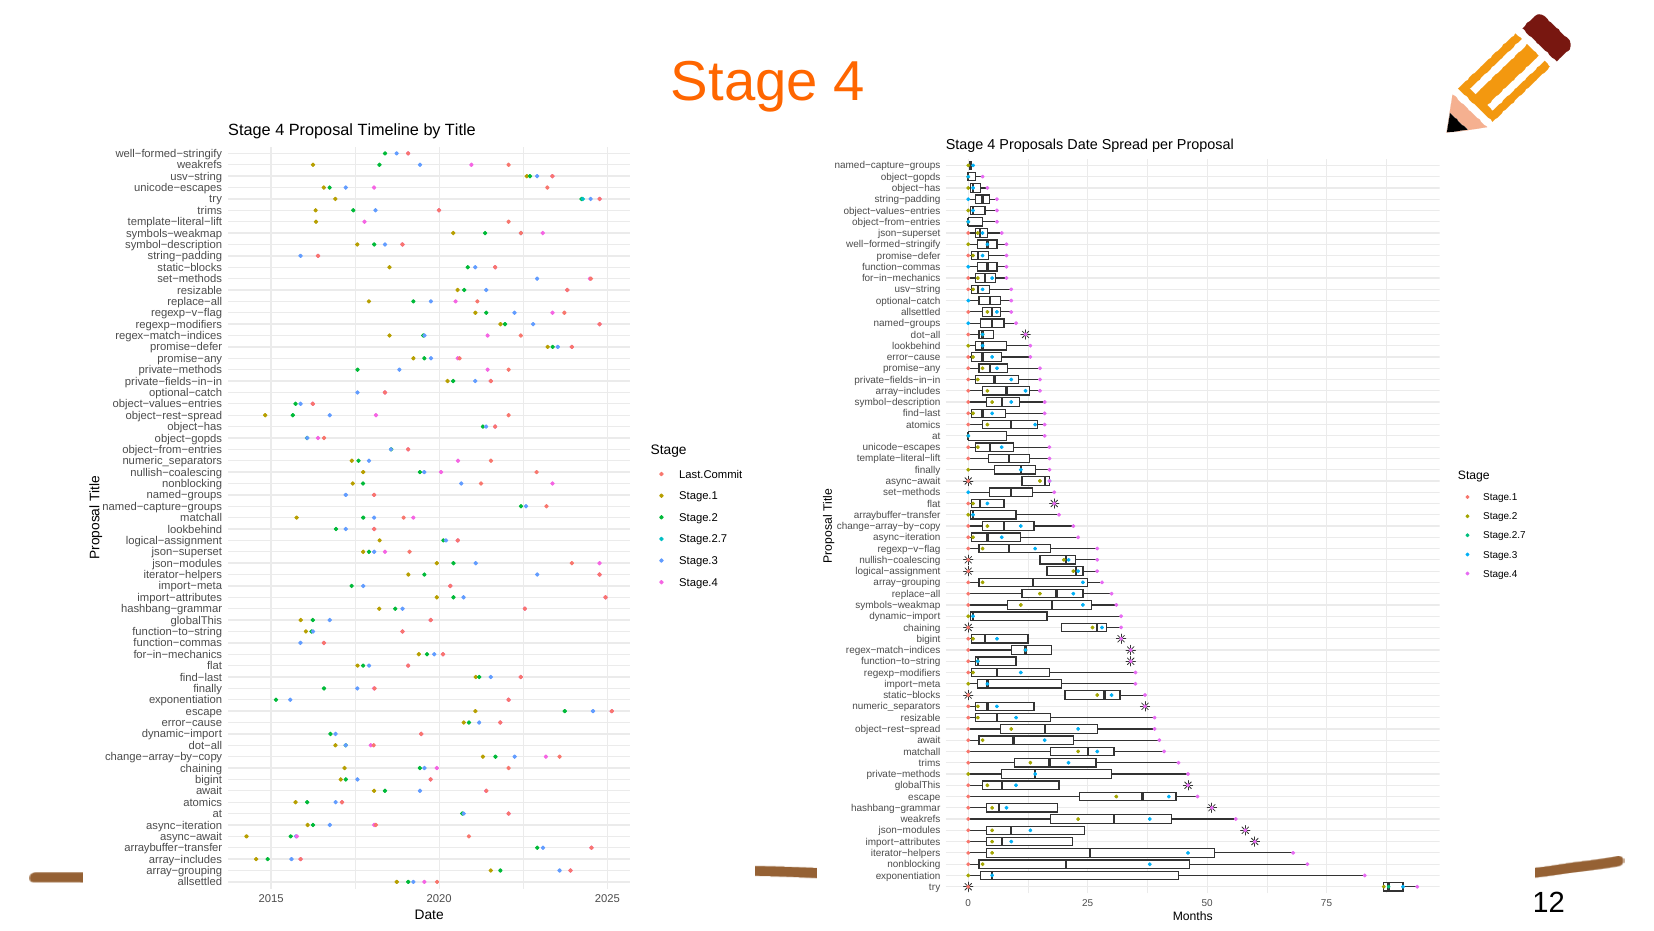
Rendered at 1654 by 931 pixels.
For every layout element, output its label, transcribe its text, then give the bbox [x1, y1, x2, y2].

title Stage 4 [88, 29, 1447, 133]
picture [29, 14, 1625, 931]
